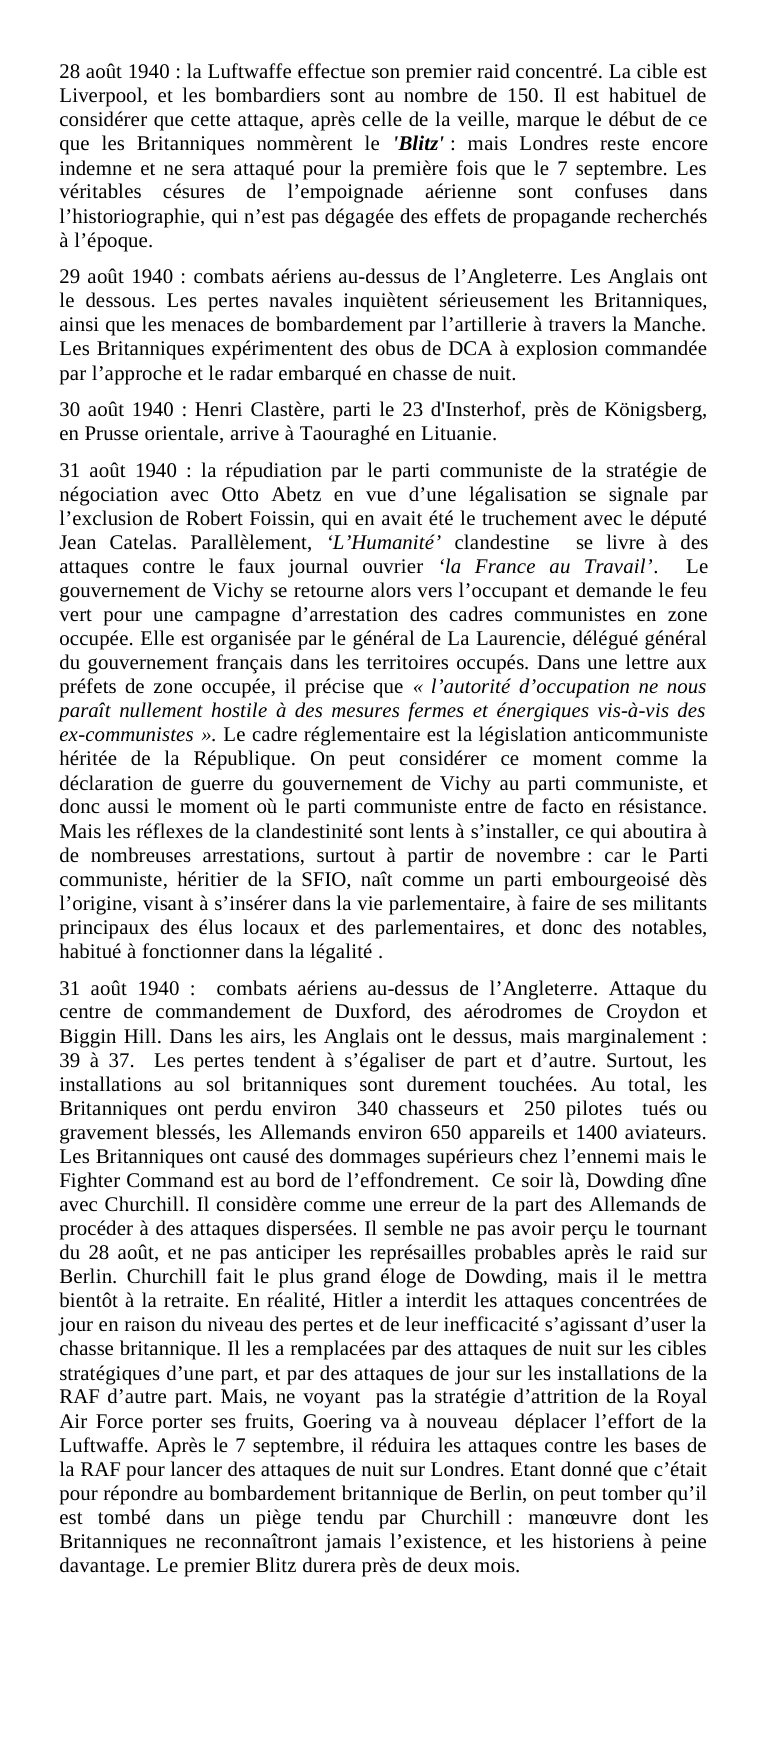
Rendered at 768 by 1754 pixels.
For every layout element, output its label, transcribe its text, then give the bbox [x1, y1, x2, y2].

text 29 août 1940 : combats aériens au-dessus de l’Angleterre. Les Anglais ont le dessous. Les pertes navales inquiètent sérieusement les Britanniques, ainsi que les menaces de bombardement par l’artillerie à travers la Manche. Les Britanniques expérimentent des obus de DCA à explosion commandée par l’approche et le radar embarqué en chasse de nuit. [59, 264, 709, 384]
text 30 août 1940 : Henri Clastère, parti le 23 d'Insterhof, près de Königsberg, en Prusse orientale, arrive à Taouraghé en Lituanie. [59, 397, 709, 445]
text 31 août 1940 : combats aériens au-dessus de l’Angleterre. Attaque du centre de commandement de Duxford, des aérodromes de Croydon et Biggin Hill. Dans les airs, les Anglais ont le dessus, mais marginalement : 39 à 37. Les pertes tendent à s’égaliser de part et d’autre. Surtout, les installations au sol britanniques sont durement touchées. Au total, les Britanniques ont perdu environ 340 chasseurs et 250 pilotes tués ou gravement blessés, les Allemands environ 650 appareils et 1400 aviateurs. Les Britanniques ont causé des dommages supérieurs chez l’ennemi mais le Fighter Command est au bord de l’effondrement. Ce soir là, Dowding dîne avec Churchill. Il considère comme une erreur de la part des Allemands de procéder à des attaques dispersées. Il semble ne pas avoir perçu le tournant du 28 août, et ne pas anticiper les représailles probables après le raid sur Berlin. Churchill fait le plus grand éloge de Dowding, mais il le mettra bientôt à la retraite. En réalité, Hitler a interdit les attaques concentrées de jour en raison du niveau des pertes et de leur inefficacité s’agissant d’user la chasse britannique. Il les a remplacées par des attaques de nuit sur les cibles stratégiques d’une part, et par des attaques de jour sur les installations de la RAF d’autre part. Mais, ne voyant pas la stratégie d’attrition de la Royal Air Force porter ses fruits, Goering va à nouveau déplacer l’effort de la Luftwaffe. Après le 7 septembre, il réduira les attaques contre les bases de la RAF pour lancer des attaques de nuit sur Londres. Etant donné que c’était pour répondre au bombardement britannique de Berlin, on peut tomber qu’il est tombé dans un piège tendu par Churchill : manœuvre dont les Britanniques ne reconnaîtront jamais l’existence, et les historiens à peine davantage. Le premier Blitz durera près de deux mois. [59, 975, 709, 1577]
text 28 août 1940 : la Luftwaffe effectue son premier raid concentré. La cible est Liverpool, et les bombardiers sont au nombre de 150. Il est habituel de considérer que cette attaque, après celle de la veille, marque le début de ce que les Britanniques nommèrent le 'Blitz' : mais Londres reste encore indemne et ne sera attaqué pour la première fois que le 7 septembre. Les véritables césures de l’empoignade aérienne sont confuses dans l’historiographie, qui n’est pas dégagée des effets de propagande recherchés à l’époque. [59, 59, 709, 252]
text 31 août 1940 : la répudiation par le parti communiste de la stratégie de négociation avec Otto Abetz en vue d’une légalisation se signale par l’exclusion de Robert Foissin, qui en avait été le truchement avec le député Jean Catelas. Parallèlement, ‘L’Humanité’ clandestine se livre à des attaques contre le faux journal ouvrier ‘la France au Travail’. Le gouvernement de Vichy se retourne alors vers l’occupant et demande le feu vert pour une campagne d’arrestation des cadres communistes en zone occupée. Elle est organisée par le général de La Laurencie, délégué général du gouvernement français dans les territoires occupés. Dans une lettre aux préfets de zone occupée, il précise que « l’autorité d’occupation ne nous paraît nullement hostile à des mesures fermes et énergiques vis-à-vis des ex-communistes ». Le cadre réglementaire est la législation anticommuniste héritée de la République. On peut considérer ce moment comme la déclaration de guerre du gouvernement de Vichy au parti communiste, et donc aussi le moment où le parti communiste entre de facto en résistance. Mais les réflexes de la clandestinité sont lents à s’installer, ce qui aboutira à de nombreuses arrestations, surtout à partir de novembre : car le Parti communiste, héritier de la SFIO, naît comme un parti embourgeoisé dès l’origine, visant à s’insérer dans la vie parlementaire, à faire de ses militants principaux des élus locaux et des parlementaires, et donc des notables, habitué à fonctionner dans la légalité . [59, 457, 709, 963]
